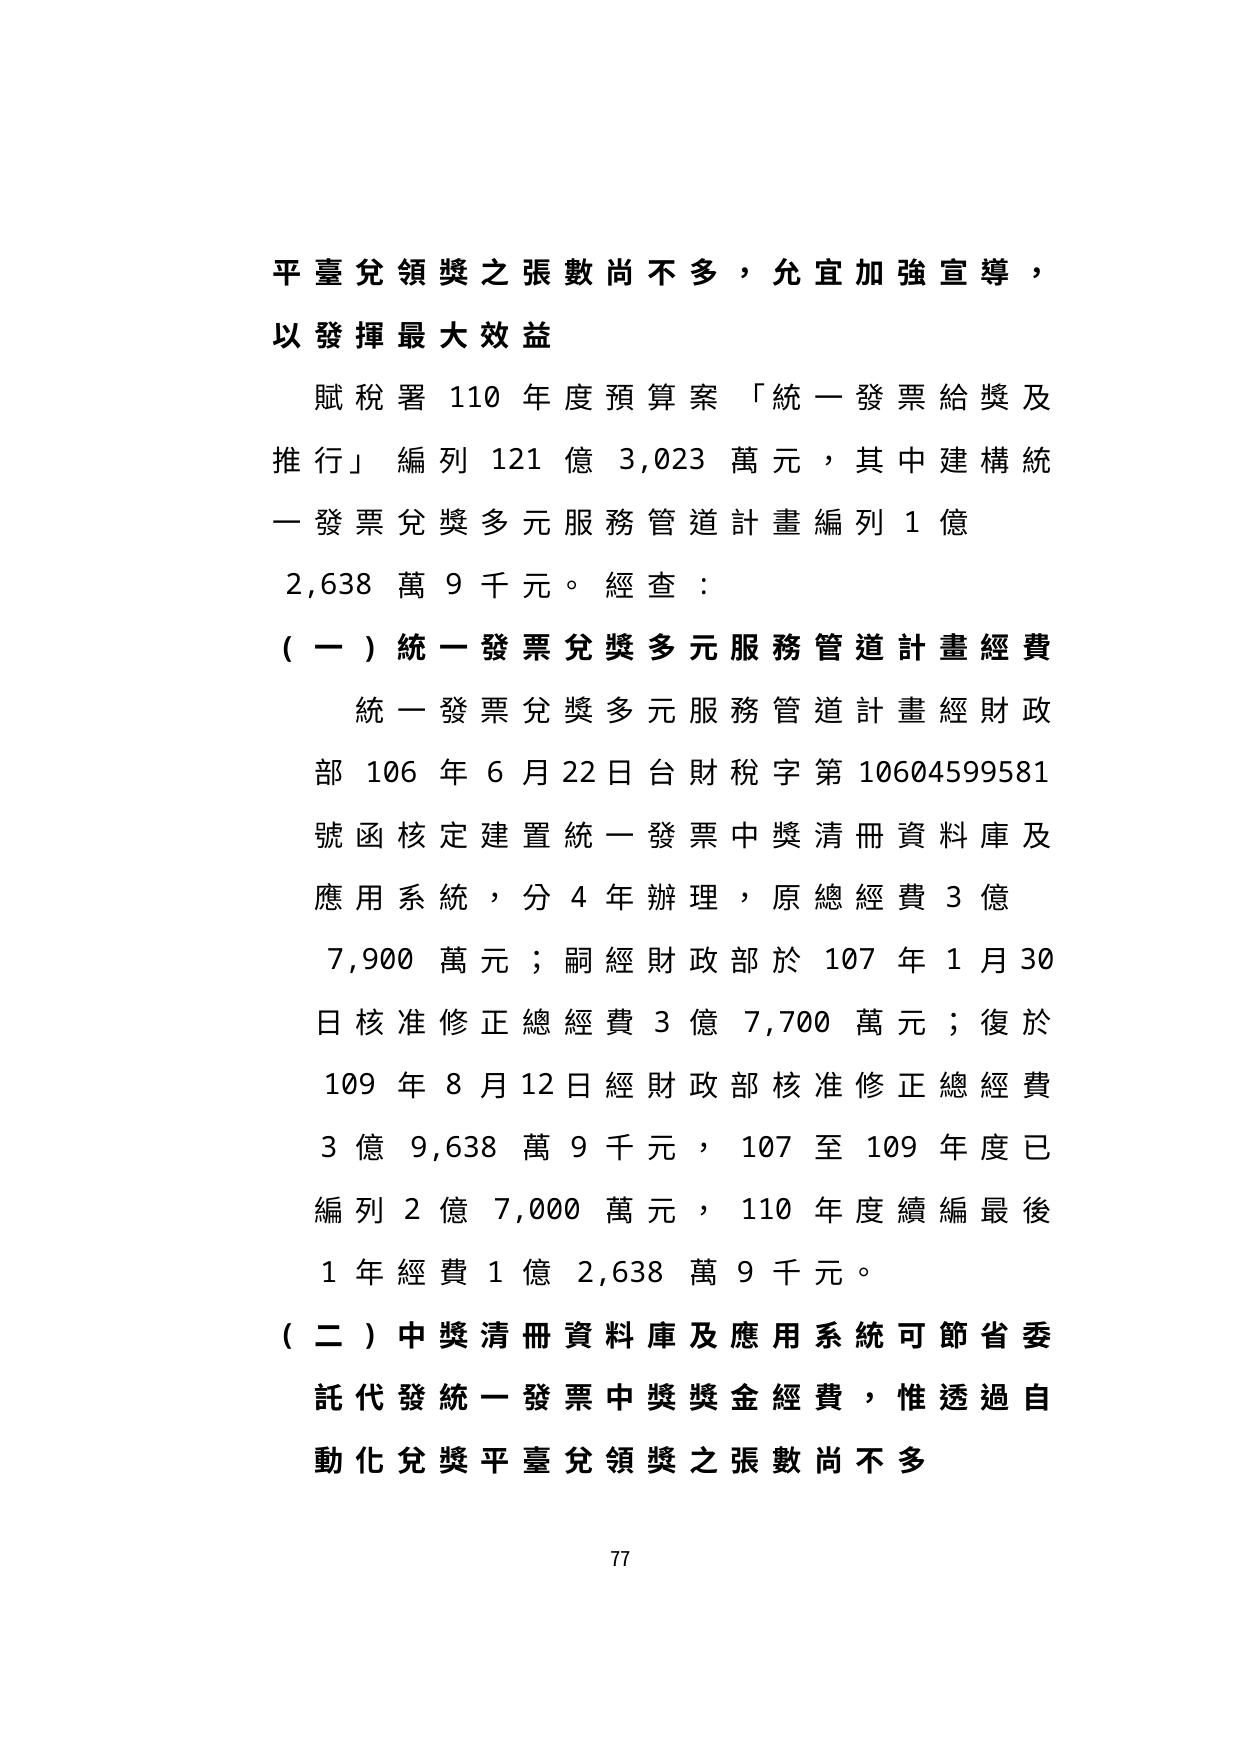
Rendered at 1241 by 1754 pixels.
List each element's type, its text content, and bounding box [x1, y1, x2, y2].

text 統一發票兌獎多元服務管道計畫經財政部106年6月22日台財稅字第10604599581號函核定建置統一發票中獎清冊資料庫及應用系統，分4年辦理，原總經費3億7,900萬元；嗣經財政部於107年1月30日核准修正總經費3億7,700萬元；復於109年8月12日經財政部核准修正總經費3億9,638萬9千元，107至109年度已編列2億7,000萬元，110年度續編最後1年經費1億2,638萬9千元。 [268, 667, 1058, 1292]
text (一)統一發票兌獎多元服務管道計畫經費 [242, 604, 1058, 667]
text (二)中獎清冊資料庫及應用系統可節省委託代發統一發票中獎獎金經費，惟透過自動化兌獎平臺兌領獎之張數尚不多 [242, 1292, 1058, 1479]
text 平臺兌領獎之張數尚不多，允宜加強宣導，以發揮最大效益 [183, 229, 1058, 354]
text 賦稅署110年度預算案「統一發票給獎及推行」編列121億3,023萬元，其中建構統一發票兌獎多元服務管道計畫編列1億2,638萬9千元。經查: [242, 354, 1058, 604]
